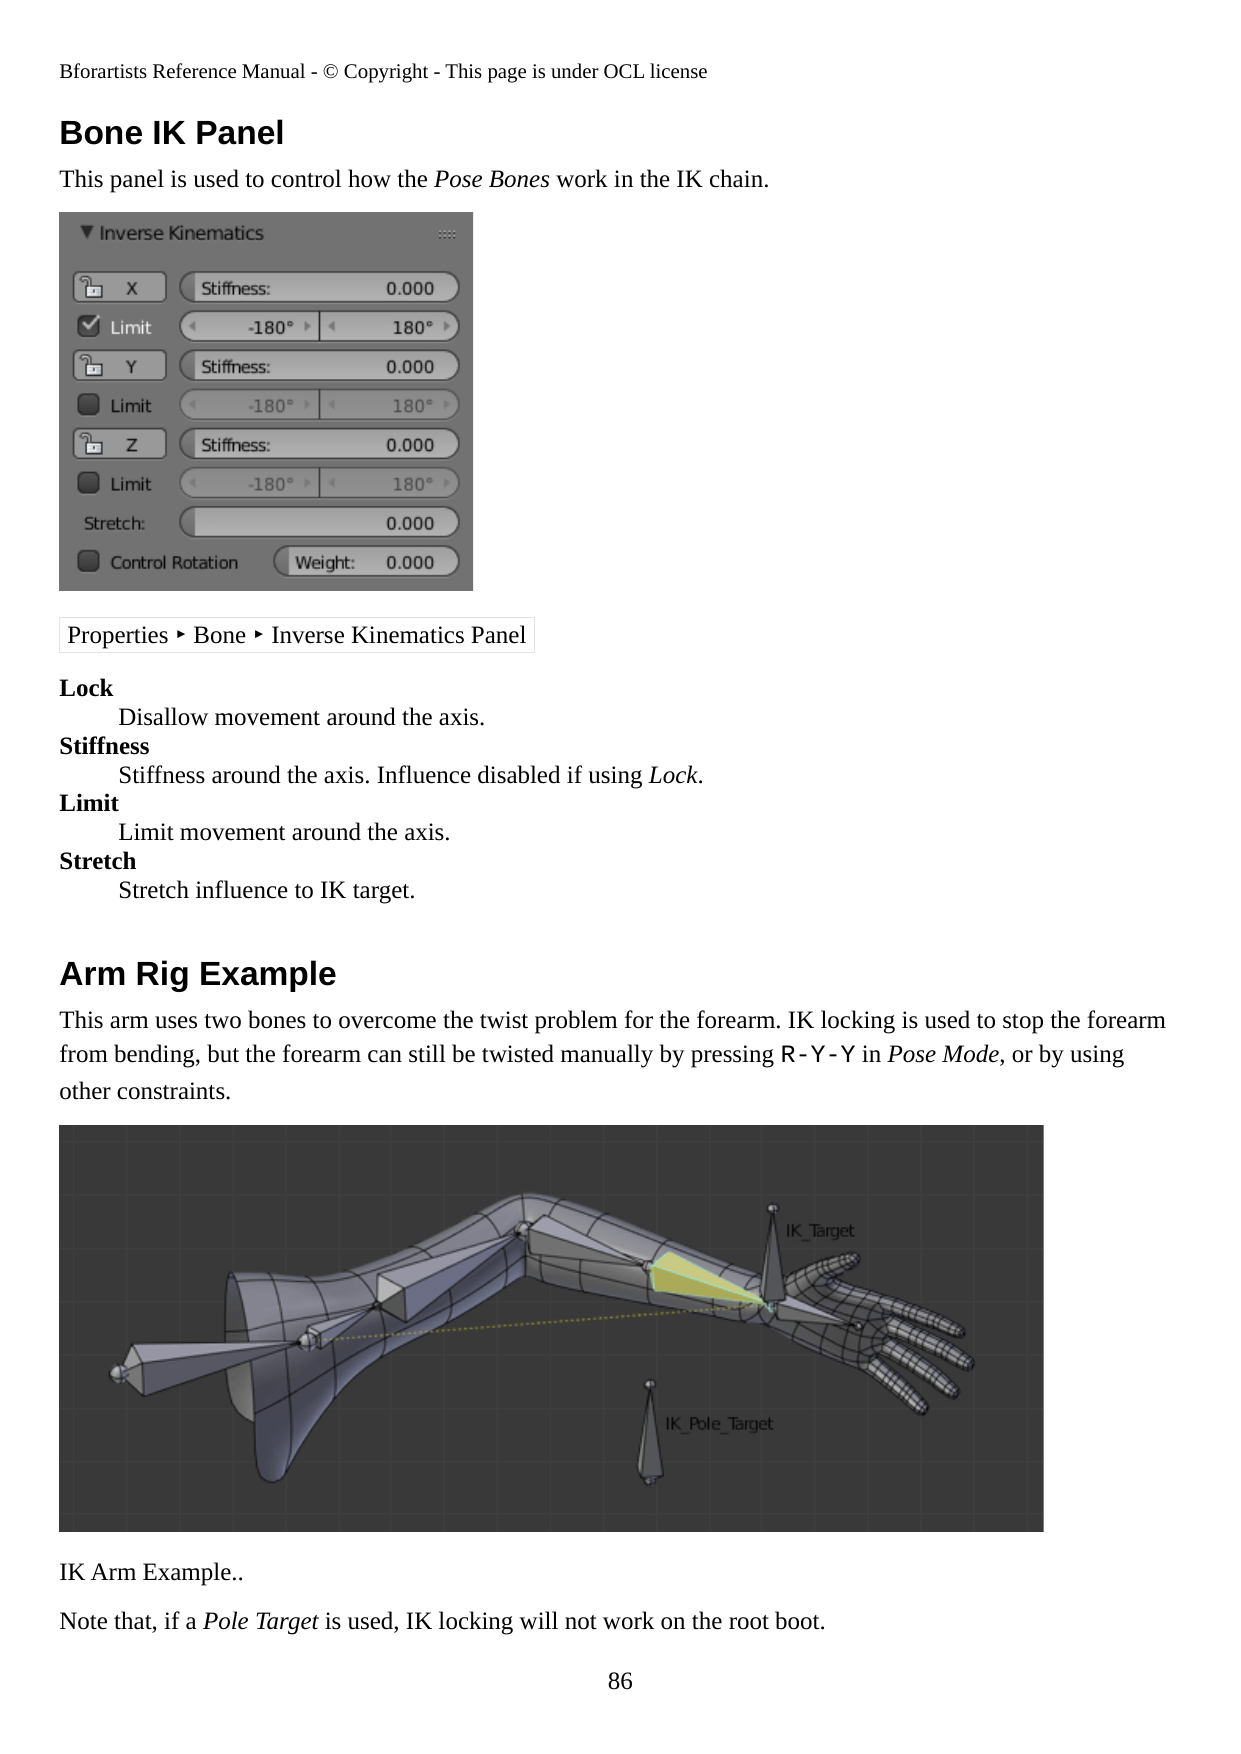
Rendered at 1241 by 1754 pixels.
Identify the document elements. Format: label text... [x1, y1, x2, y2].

subtitle Limit [59, 788, 1181, 817]
subtitle Stretch [59, 846, 1181, 875]
picture [59, 212, 474, 591]
text This panel is used to control how the Pose Bones work in the IK chain. [59, 164, 1181, 192]
list Stretch influence to IK target. [118, 875, 1181, 903]
text This arm uses two bones to overcome the twist problem for the forearm. IK locking is used to stop the forearm from bending, but the forearm can still be twisted manually by pressing R-Y-Y in Pose Mode, or by using other constraints. [59, 1005, 1181, 1105]
text IK Arm Example.. [59, 1557, 1181, 1586]
picture [59, 1125, 1044, 1532]
list Limit movement around the axis. [118, 817, 1181, 846]
subtitle Lock [59, 673, 1181, 702]
text Properties ‣ Bone ‣ Inverse Kinematics Panel [60, 618, 534, 652]
list Disallow movement around the axis. [118, 702, 1181, 731]
subtitle Stiffness [59, 731, 1181, 760]
subtitle Bone IK Panel [59, 113, 1181, 151]
text [535, 617, 1181, 652]
list Stiffness around the axis. Influence disabled if using Lock. [118, 760, 1181, 788]
subtitle Arm Rig Example [59, 954, 1181, 992]
text Note that, if a Pole Target is used, IK locking will not work on the root boot. [59, 1606, 1181, 1635]
